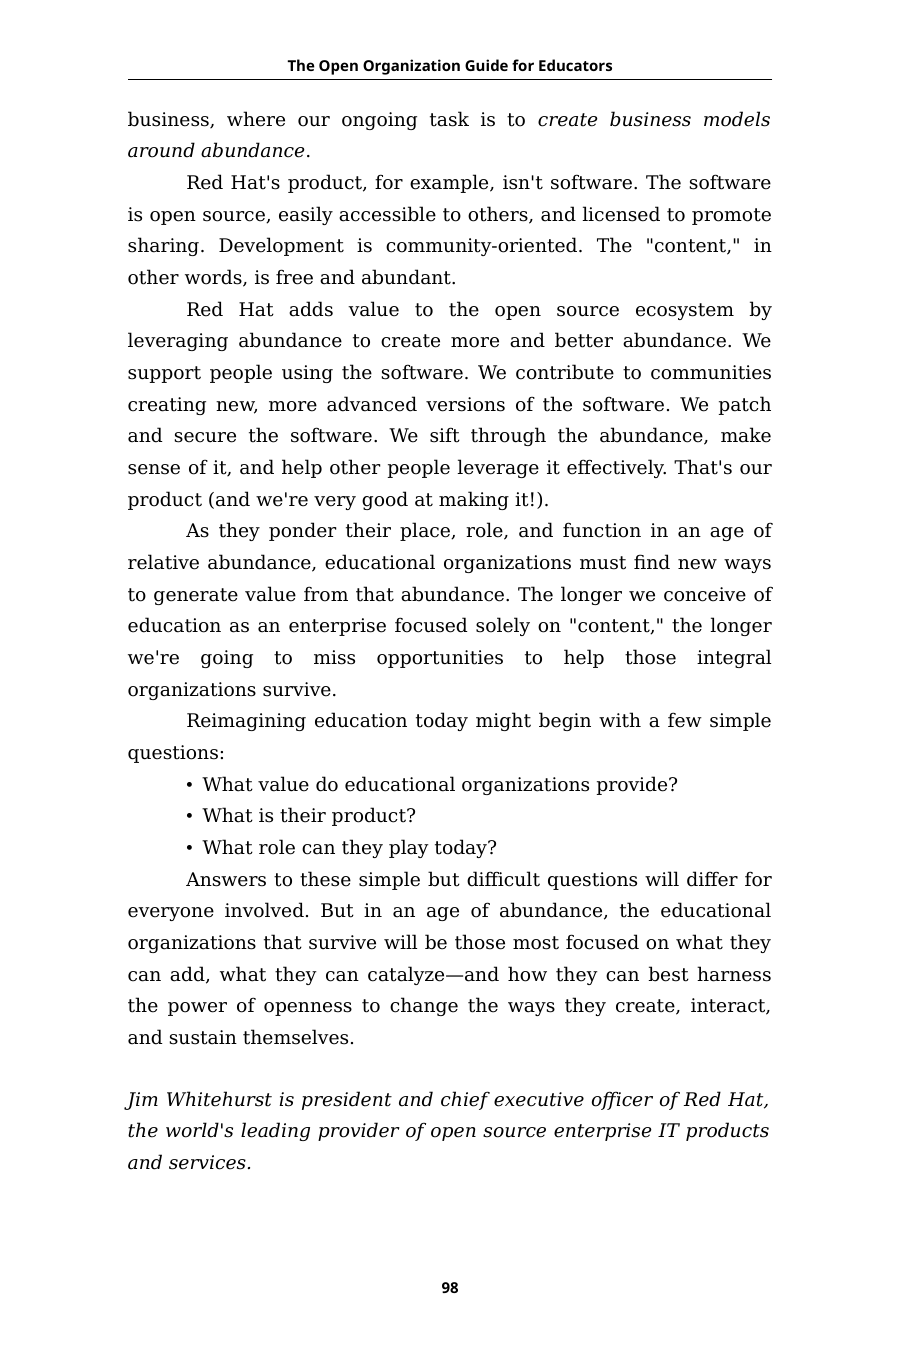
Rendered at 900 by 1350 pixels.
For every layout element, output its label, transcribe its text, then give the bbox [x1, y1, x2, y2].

text business, where our ongoing task is to create business models around abundance. [127, 109, 772, 162]
text Jim Whitehurst is president and chief executive officer of Red Hat, the world's leading provider of open source enterprise IT products and services. [127, 1089, 772, 1174]
list What value do educational organizations provide? [186, 774, 772, 796]
text Red Hat adds value to the open source ecosystem by leveraging abundance to create more and better abundance. We support people using the software. We contribute to communities creating new, more advanced versions of the software. We patch and secure the software. We sift through the abundance, make sense of it, and help other people leverage it effectively. That's our product (and we're very good at making it!). [127, 299, 772, 511]
list What role can they play today? [186, 837, 772, 859]
text As they ponder their place, role, and function in an age of relative abundance, educational organizations must find new ways to generate value from that abundance. The longer we conceive of education as an enterprise focused solely on "content," the longer we're going to miss opportunities to help those integral organizations survive. [127, 520, 772, 701]
text Answers to these simple but difficult questions will differ for everyone involved. But in an age of abundance, the educational organizations that survive will be those most focused on what they can add, what they can catalyze—and how they can best harness the power of openness to change the ways they create, interact, and sustain themselves. [127, 869, 772, 1049]
list What is their product? [186, 805, 772, 827]
text Reimagining education today might begin with a few simple questions: [127, 710, 772, 764]
text Red Hat's product, for example, isn't software. The software is open source, easily accessible to others, and licensed to promote sharing. Development is community-oriented. The "content," in other words, is free and abundant. [127, 172, 772, 289]
